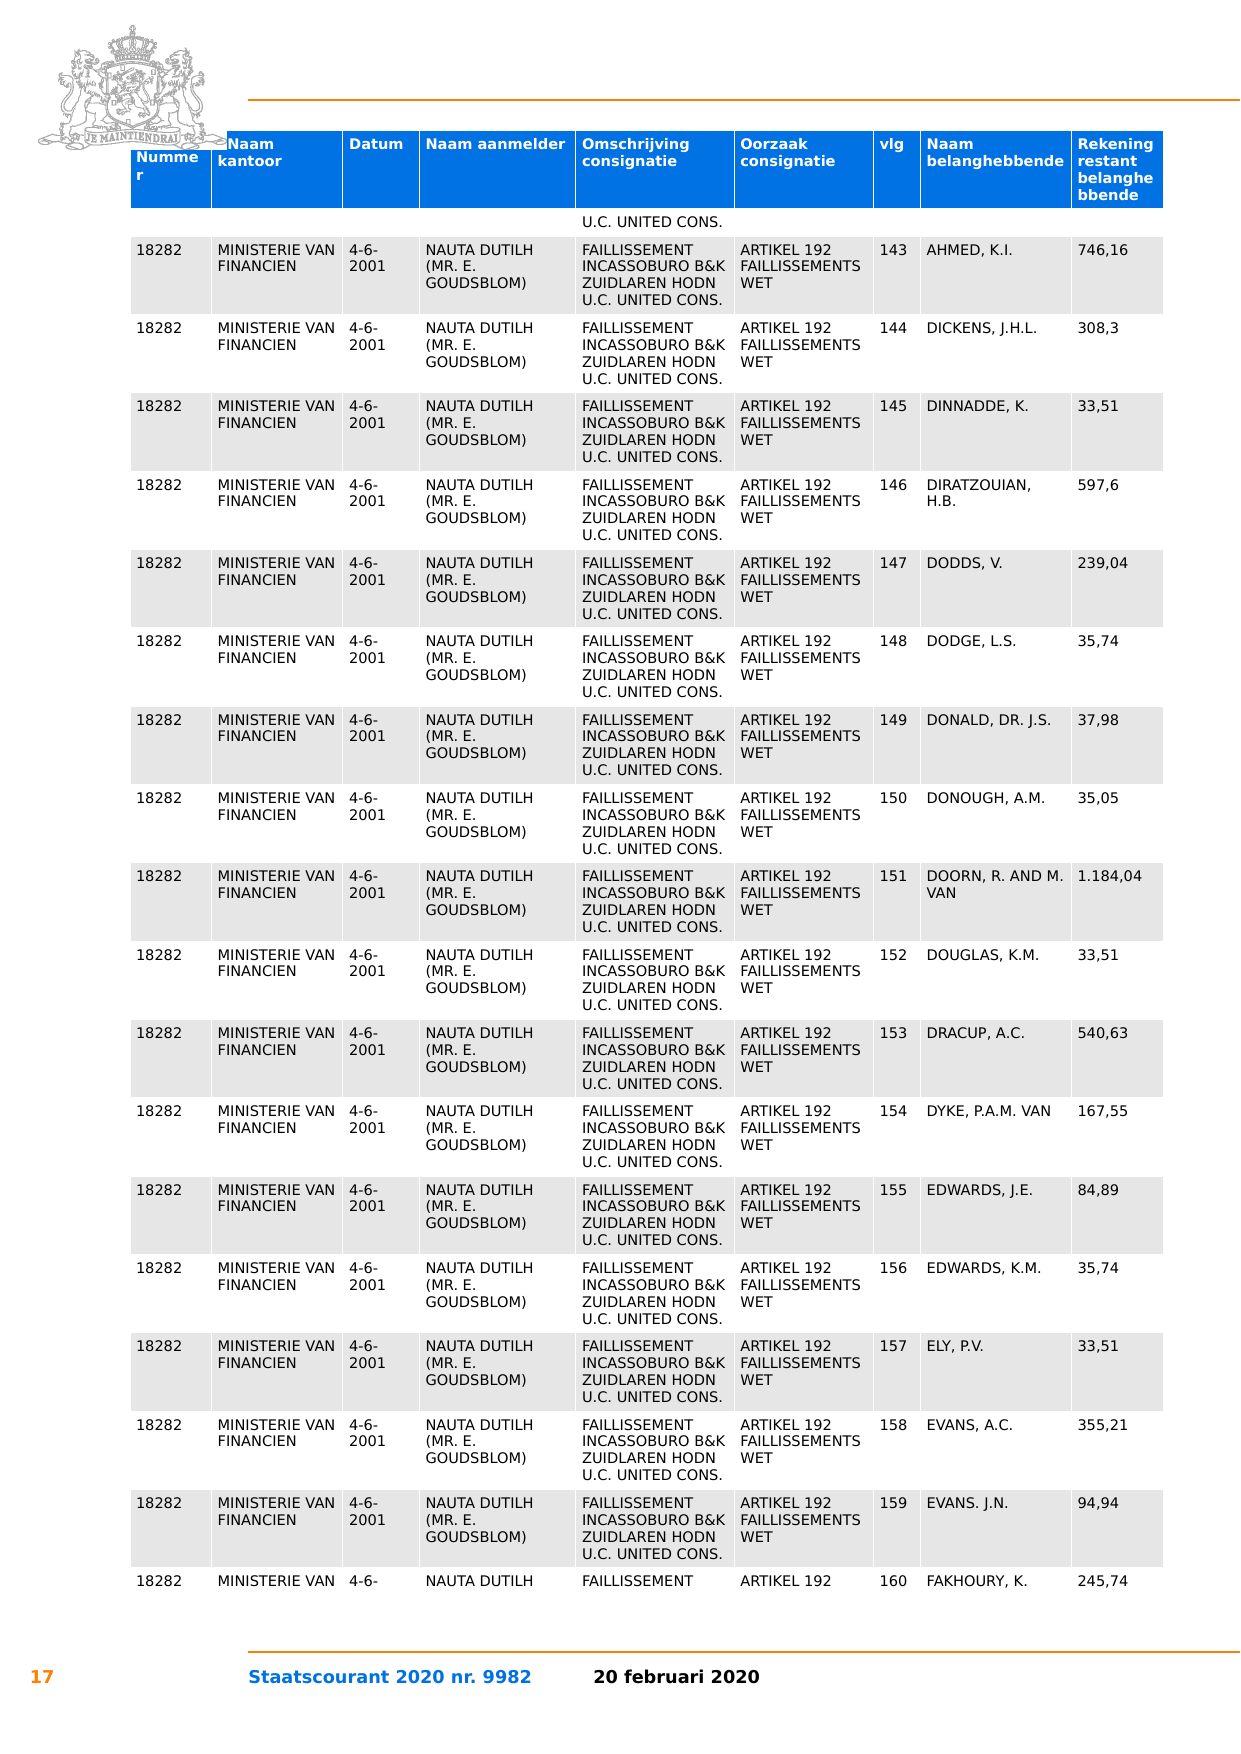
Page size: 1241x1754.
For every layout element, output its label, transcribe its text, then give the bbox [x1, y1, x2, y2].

table_cell 4-6-2001 [343, 237, 419, 314]
table_cell NAUTA DUTILH (MR. E. GOUDSBLOM) [420, 1255, 575, 1332]
table_cell MINISTERIE VAN FINANCIEN [212, 707, 342, 784]
table_header Naam kantoor [212, 131, 342, 208]
table_cell FAILLISSEMENT INCASSOBURO B&K ZUIDLAREN HODN U.C. UNITED CONS. [576, 1177, 734, 1254]
table_cell FAILLISSEMENT [576, 1568, 734, 1595]
table_cell ARTIKEL 192 FAILLISSEMENTSWET [735, 1490, 873, 1567]
table_cell 18282 [131, 942, 211, 1019]
table_header Naam aanmelder [420, 131, 575, 208]
table_cell [420, 209, 575, 236]
table_cell FAILLISSEMENT INCASSOBURO B&K ZUIDLAREN HODN U.C. UNITED CONS. [576, 785, 734, 862]
table_cell [1072, 209, 1163, 236]
table_cell NAUTA DUTILH (MR. E. GOUDSBLOM) [420, 1412, 575, 1489]
table_cell 18282 [131, 1098, 211, 1176]
table_cell 4-6-2001 [343, 550, 419, 627]
table_cell MINISTERIE VAN [212, 1568, 342, 1595]
table_cell FAILLISSEMENT INCASSOBURO B&K ZUIDLAREN HODN U.C. UNITED CONS. [576, 1098, 734, 1176]
table_cell 597,6 [1072, 472, 1163, 549]
table_cell 308,3 [1072, 315, 1163, 392]
table_cell 37,98 [1072, 707, 1163, 784]
table_cell [921, 209, 1071, 236]
table_cell FAILLISSEMENT INCASSOBURO B&K ZUIDLAREN HODN U.C. UNITED CONS. [576, 1490, 734, 1567]
table_cell EDWARDS, K.M. [921, 1255, 1071, 1332]
table_header Naam belanghebbende [921, 131, 1071, 208]
table_cell NAUTA DUTILH [420, 1568, 575, 1595]
table_cell MINISTERIE VAN FINANCIEN [212, 1098, 342, 1176]
table_cell FAILLISSEMENT INCASSOBURO B&K ZUIDLAREN HODN U.C. UNITED CONS. [576, 393, 734, 471]
table_cell [131, 209, 211, 236]
table_cell 4-6-2001 [343, 707, 419, 784]
table_cell NAUTA DUTILH (MR. E. GOUDSBLOM) [420, 550, 575, 627]
table_cell MINISTERIE VAN FINANCIEN [212, 315, 342, 392]
table_cell 143 [874, 237, 920, 314]
table_cell 157 [874, 1333, 920, 1411]
table_cell DINNADDE, K. [921, 393, 1071, 471]
table_cell EVANS. J.N. [921, 1490, 1071, 1567]
table_cell ARTIKEL 192 FAILLISSEMENTSWET [735, 1412, 873, 1489]
table_cell FAILLISSEMENT INCASSOBURO B&K ZUIDLAREN HODN U.C. UNITED CONS. [576, 942, 734, 1019]
table_cell FAILLISSEMENT INCASSOBURO B&K ZUIDLAREN HODN U.C. UNITED CONS. [576, 1333, 734, 1411]
table_cell 153 [874, 1020, 920, 1097]
table_cell 4-6-2001 [343, 472, 419, 549]
table_cell MINISTERIE VAN FINANCIEN [212, 785, 342, 862]
table_cell 18282 [131, 785, 211, 862]
table_cell 94,94 [1072, 1490, 1163, 1567]
table_cell 152 [874, 942, 920, 1019]
table_cell NAUTA DUTILH (MR. E. GOUDSBLOM) [420, 1490, 575, 1567]
table_cell AHMED, K.I. [921, 237, 1071, 314]
table_cell 4-6-2001 [343, 1098, 419, 1176]
table_cell [212, 209, 342, 236]
table_cell 1.184,04 [1072, 863, 1163, 941]
picture [38, 25, 227, 150]
table_cell 18282 [131, 472, 211, 549]
table_cell 4-6- [343, 1568, 419, 1595]
table_cell FAKHOURY, K. [921, 1568, 1071, 1595]
table_cell DIRATZOUIAN, H.B. [921, 472, 1071, 549]
table_cell DOUGLAS, K.M. [921, 942, 1071, 1019]
table_cell ARTIKEL 192 FAILLISSEMENTSWET [735, 1177, 873, 1254]
table_cell 4-6-2001 [343, 393, 419, 471]
table_cell ARTIKEL 192 FAILLISSEMENTSWET [735, 1098, 873, 1176]
table_cell 18282 [131, 628, 211, 706]
table_cell 150 [874, 785, 920, 862]
table_cell DONALD, DR. J.S. [921, 707, 1071, 784]
table_cell 35,74 [1072, 628, 1163, 706]
table_cell [735, 209, 873, 236]
table_cell 18282 [131, 1333, 211, 1411]
table_cell U.C. UNITED CONS. [576, 209, 734, 236]
table_cell 18282 [131, 550, 211, 627]
table_cell 4-6-2001 [343, 1255, 419, 1332]
table_cell ARTIKEL 192 FAILLISSEMENTSWET [735, 550, 873, 627]
table_cell FAILLISSEMENT INCASSOBURO B&K ZUIDLAREN HODN U.C. UNITED CONS. [576, 628, 734, 706]
table_cell MINISTERIE VAN FINANCIEN [212, 1020, 342, 1097]
table_cell NAUTA DUTILH (MR. E. GOUDSBLOM) [420, 785, 575, 862]
table_cell MINISTERIE VAN FINANCIEN [212, 550, 342, 627]
table_cell MINISTERIE VAN FINANCIEN [212, 628, 342, 706]
table_cell 18282 [131, 1568, 211, 1595]
table_cell ARTIKEL 192 FAILLISSEMENTSWET [735, 785, 873, 862]
table_cell 540,63 [1072, 1020, 1163, 1097]
table_cell ARTIKEL 192 FAILLISSEMENTSWET [735, 863, 873, 941]
table_cell MINISTERIE VAN FINANCIEN [212, 1490, 342, 1567]
table_header Datum [343, 131, 419, 208]
table_cell NAUTA DUTILH (MR. E. GOUDSBLOM) [420, 863, 575, 941]
table_cell NAUTA DUTILH (MR. E. GOUDSBLOM) [420, 1098, 575, 1176]
table_cell ARTIKEL 192 FAILLISSEMENTSWET [735, 942, 873, 1019]
table_cell 18282 [131, 863, 211, 941]
table_cell 4-6-2001 [343, 1412, 419, 1489]
table_cell NAUTA DUTILH (MR. E. GOUDSBLOM) [420, 1177, 575, 1254]
table_cell NAUTA DUTILH (MR. E. GOUDSBLOM) [420, 1020, 575, 1097]
table_cell MINISTERIE VAN FINANCIEN [212, 942, 342, 1019]
table_cell 33,51 [1072, 942, 1163, 1019]
table_cell 151 [874, 863, 920, 941]
table_cell NAUTA DUTILH (MR. E. GOUDSBLOM) [420, 707, 575, 784]
table_cell DODDS, V. [921, 550, 1071, 627]
table_cell 35,74 [1072, 1255, 1163, 1332]
table_cell 4-6-2001 [343, 785, 419, 862]
table_header Nummer [131, 150, 211, 208]
table_cell 18282 [131, 1412, 211, 1489]
table_cell 167,55 [1072, 1098, 1163, 1176]
table_cell MINISTERIE VAN FINANCIEN [212, 863, 342, 941]
table_cell NAUTA DUTILH (MR. E. GOUDSBLOM) [420, 237, 575, 314]
table_cell 4-6-2001 [343, 1490, 419, 1567]
table_cell DYKE, P.A.M. VAN [921, 1098, 1071, 1176]
table_cell NAUTA DUTILH (MR. E. GOUDSBLOM) [420, 628, 575, 706]
table_cell DODGE, L.S. [921, 628, 1071, 706]
table_cell ARTIKEL 192 FAILLISSEMENTSWET [735, 1333, 873, 1411]
table_cell 4-6-2001 [343, 1333, 419, 1411]
table_cell MINISTERIE VAN FINANCIEN [212, 472, 342, 549]
table_cell MINISTERIE VAN FINANCIEN [212, 393, 342, 471]
table_cell 35,05 [1072, 785, 1163, 862]
table_cell 4-6-2001 [343, 1020, 419, 1097]
table_cell FAILLISSEMENT INCASSOBURO B&K ZUIDLAREN HODN U.C. UNITED CONS. [576, 237, 734, 314]
table_cell FAILLISSEMENT INCASSOBURO B&K ZUIDLAREN HODN U.C. UNITED CONS. [576, 863, 734, 941]
table_cell [874, 209, 920, 236]
table_cell 18282 [131, 1020, 211, 1097]
table_cell 4-6-2001 [343, 863, 419, 941]
table_cell ARTIKEL 192 FAILLISSEMENTSWET [735, 707, 873, 784]
table_cell NAUTA DUTILH (MR. E. GOUDSBLOM) [420, 942, 575, 1019]
table_cell 18282 [131, 237, 211, 314]
table_cell 4-6-2001 [343, 628, 419, 706]
table_cell FAILLISSEMENT INCASSOBURO B&K ZUIDLAREN HODN U.C. UNITED CONS. [576, 707, 734, 784]
table_cell 148 [874, 628, 920, 706]
table_cell EVANS, A.C. [921, 1412, 1071, 1489]
table_cell NAUTA DUTILH (MR. E. GOUDSBLOM) [420, 393, 575, 471]
table_cell 147 [874, 550, 920, 627]
table_cell FAILLISSEMENT INCASSOBURO B&K ZUIDLAREN HODN U.C. UNITED CONS. [576, 472, 734, 549]
table_cell 239,04 [1072, 550, 1163, 627]
table_cell 145 [874, 393, 920, 471]
table_cell 33,51 [1072, 1333, 1163, 1411]
table_cell 4-6-2001 [343, 315, 419, 392]
table_cell FAILLISSEMENT INCASSOBURO B&K ZUIDLAREN HODN U.C. UNITED CONS. [576, 1412, 734, 1489]
table_cell ARTIKEL 192 FAILLISSEMENTSWET [735, 1255, 873, 1332]
table_cell 245,74 [1072, 1568, 1163, 1595]
table_cell 4-6-2001 [343, 942, 419, 1019]
table_cell MINISTERIE VAN FINANCIEN [212, 1412, 342, 1489]
table_cell 144 [874, 315, 920, 392]
table_cell ARTIKEL 192 FAILLISSEMENTSWET [735, 628, 873, 706]
table_cell MINISTERIE VAN FINANCIEN [212, 1333, 342, 1411]
table_cell DOORN, R. AND M. VAN [921, 863, 1071, 941]
table_cell EDWARDS, J.E. [921, 1177, 1071, 1254]
table_cell ARTIKEL 192 FAILLISSEMENTSWET [735, 315, 873, 392]
table_cell NAUTA DUTILH (MR. E. GOUDSBLOM) [420, 315, 575, 392]
table_cell ARTIKEL 192 [735, 1568, 873, 1595]
table_header Omschrijving consignatie [576, 131, 734, 208]
table_header Rekening restant belanghebbende [1072, 131, 1163, 208]
table_cell DRACUP, A.C. [921, 1020, 1071, 1097]
table_cell 4-6-2001 [343, 1177, 419, 1254]
table_cell 18282 [131, 707, 211, 784]
table_cell ARTIKEL 192 FAILLISSEMENTSWET [735, 393, 873, 471]
table_cell MINISTERIE VAN FINANCIEN [212, 1177, 342, 1254]
table_cell ELY, P.V. [921, 1333, 1071, 1411]
table_cell 84,89 [1072, 1177, 1163, 1254]
table_cell 355,21 [1072, 1412, 1163, 1489]
table_cell MINISTERIE VAN FINANCIEN [212, 237, 342, 314]
table_cell 18282 [131, 393, 211, 471]
table_cell 18282 [131, 1177, 211, 1254]
table_cell DONOUGH, A.M. [921, 785, 1071, 862]
table_cell MINISTERIE VAN FINANCIEN [212, 1255, 342, 1332]
table_cell 746,16 [1072, 237, 1163, 314]
table_cell 160 [874, 1568, 920, 1595]
table_cell [343, 209, 419, 236]
table_cell FAILLISSEMENT INCASSOBURO B&K ZUIDLAREN HODN U.C. UNITED CONS. [576, 550, 734, 627]
table_cell ARTIKEL 192 FAILLISSEMENTSWET [735, 1020, 873, 1097]
table_cell 18282 [131, 1490, 211, 1567]
table_cell ARTIKEL 192 FAILLISSEMENTSWET [735, 472, 873, 549]
table_cell NAUTA DUTILH (MR. E. GOUDSBLOM) [420, 1333, 575, 1411]
table_cell 18282 [131, 1255, 211, 1332]
table_header Oorzaak consignatie [735, 131, 873, 208]
table_cell 18282 [131, 315, 211, 392]
table_cell 146 [874, 472, 920, 549]
table_cell 33,51 [1072, 393, 1163, 471]
table_cell NAUTA DUTILH (MR. E. GOUDSBLOM) [420, 472, 575, 549]
table_cell 149 [874, 707, 920, 784]
table_cell 159 [874, 1490, 920, 1567]
table_cell FAILLISSEMENT INCASSOBURO B&K ZUIDLAREN HODN U.C. UNITED CONS. [576, 1255, 734, 1332]
table_cell FAILLISSEMENT INCASSOBURO B&K ZUIDLAREN HODN U.C. UNITED CONS. [576, 1020, 734, 1097]
table_header vlg [874, 131, 920, 208]
table_cell 155 [874, 1177, 920, 1254]
table_cell 158 [874, 1412, 920, 1489]
table_cell ARTIKEL 192 FAILLISSEMENTSWET [735, 237, 873, 314]
table_cell DICKENS, J.H.L. [921, 315, 1071, 392]
table_cell 154 [874, 1098, 920, 1176]
table_cell 156 [874, 1255, 920, 1332]
table_cell FAILLISSEMENT INCASSOBURO B&K ZUIDLAREN HODN U.C. UNITED CONS. [576, 315, 734, 392]
